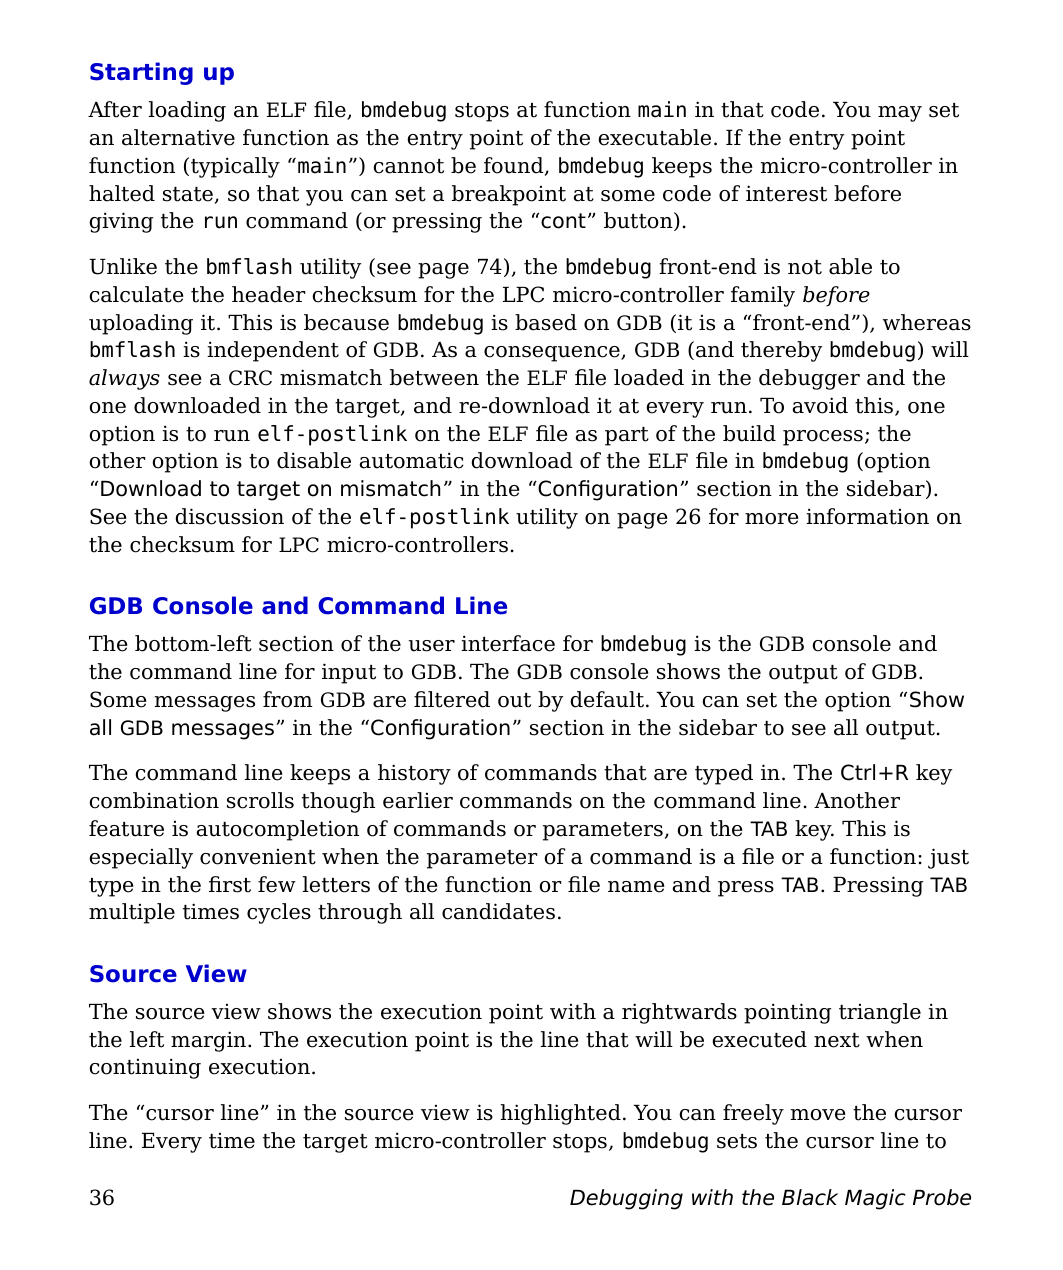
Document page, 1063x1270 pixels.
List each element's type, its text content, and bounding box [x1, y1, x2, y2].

text The command line keeps a history of commands that are typed in. The Ctrl+R key combination scrolls though earlier commands on the command line. Another feature is autocompletion of commands or parameters, on the TAB key. This is especially convenient when the parameter of a command is a file or a function: just type in the first few letters of the function or file name and press TAB. Pressing TAB multiple times cycles through all candidates. [88, 761, 974, 925]
subtitle Starting up [88, 59, 974, 86]
subtitle GDB Console and Command Line [88, 593, 974, 620]
text The source view shows the execution point with a rightwards pointing triangle in the left margin. The execution point is the line that will be executed next when continuing execution. [88, 1000, 974, 1080]
text The “cursor line” in the source view is highlighted. You can freely move the cursor line. Every time the target micro-controller stops, bmdebug sets the cursor line to [88, 1101, 974, 1153]
text Unlike the bmflash utility (see page 73), the bmdebug front-end is not able to calculate the header checksum for the LPC micro-controller family before uploading it. This is because bmdebug is based on GDB (it is a “front-end”), whereas bmflash is independent of GDB. As a consequence, GDB (and thereby bmdebug) will always see a CRC mismatch between the ELF file loaded in the debugger and the one downloaded in the target, and re-download it at every run. To avoid this, one option is to run elf-postlink on the ELF file as part of the build process; the other option is to disable automatic download of the ELF file in bmdebug (option “Download to target on mismatch” in the “Configuration” section in the sidebar). See the discussion of the elf-postlink utility on page 26 for more information on the checksum for LPC micro-controllers. [88, 255, 974, 557]
text After loading an ELF file, bmdebug stops at function main in that code. You may set an alternative function as the entry point of the executable. If the entry point function (typically “main”) cannot be found, bmdebug keeps the micro-controller in halted state, so that you can set a breakpoint at some code of interest before giving the run command (or pressing the “cont” button). [88, 98, 974, 234]
text The bottom-left section of the user interface for bmdebug is the GDB console and the command line for input to GDB. The GDB console shows the output of GDB. Some messages from GDB are filtered out by default. You can set the option “Show all GDB messages” in the “Configuration” section in the sidebar to see all output. [88, 632, 974, 740]
subtitle Source View [88, 961, 974, 987]
